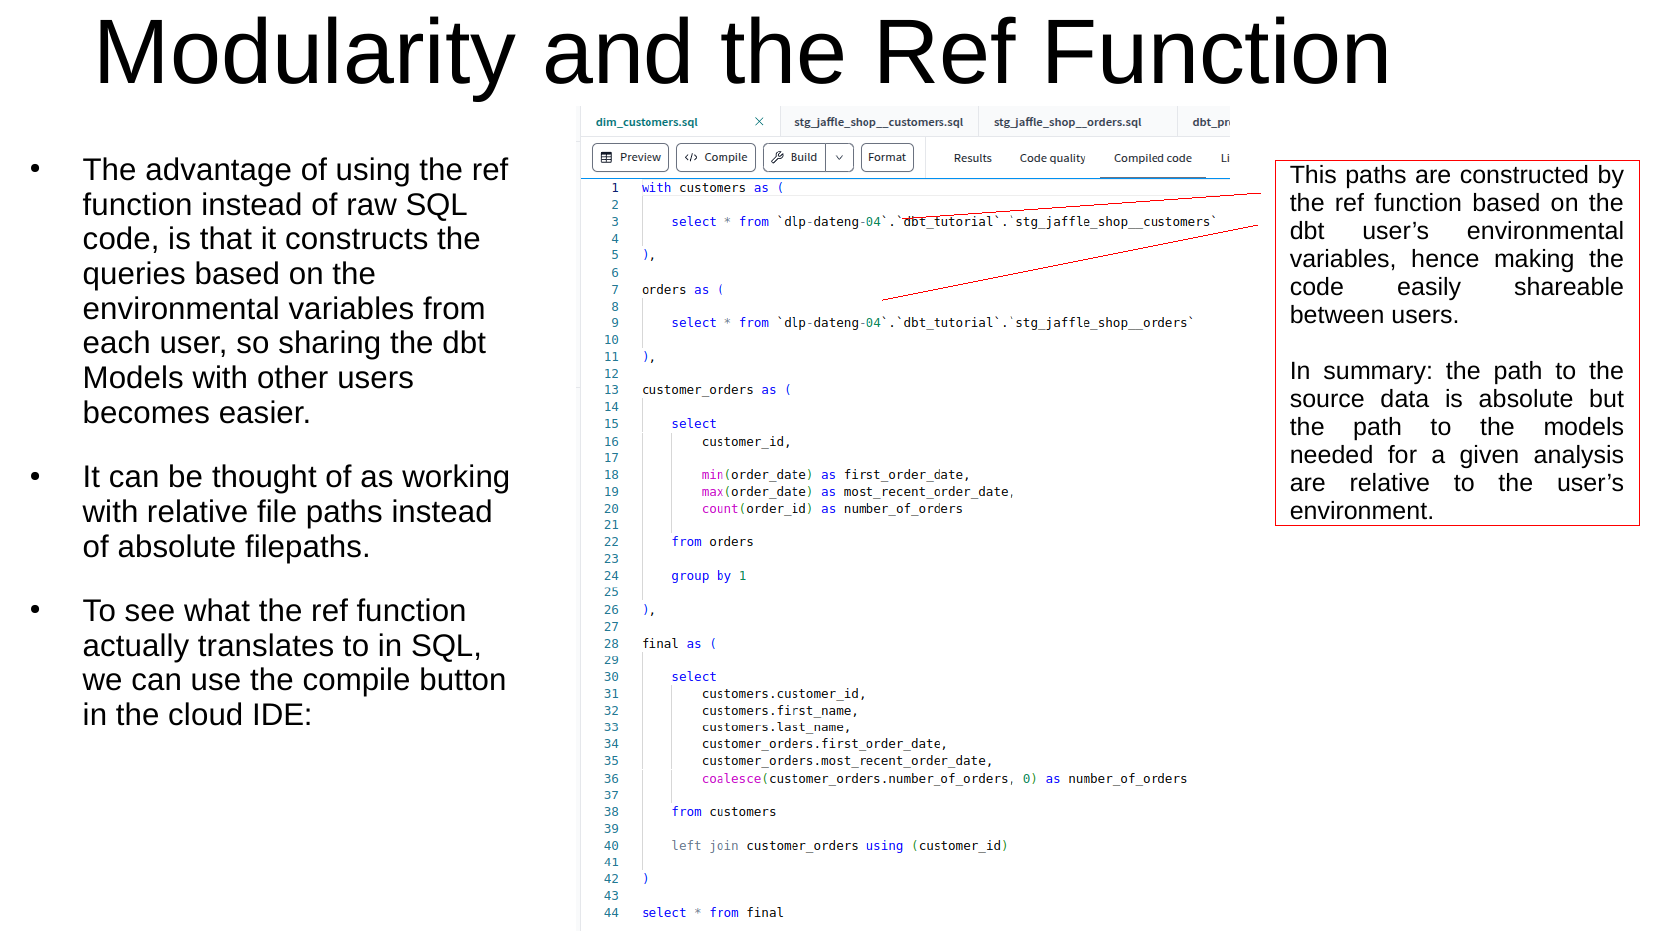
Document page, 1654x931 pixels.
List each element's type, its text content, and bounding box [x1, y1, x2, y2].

title Modularity and the Ref Function [0, 0, 1489, 103]
list The advantage of using the ref function instead of raw SQL code, is that it constructs the queries based on the environmental variables from each user, so sharing the dbt Models with other users becomes easier. It can be thought of as working with relative file paths instead of absolute filepaths. To see what the ref function actually translates to in SQL, we can use the compile button in the cloud IDE: [11, 152, 526, 931]
picture [576, 106, 1230, 931]
text_box This paths are constructed by the ref function based on the dbt user’s environmental variables, hence making the code easily shareable between users. In summary: the path to the source data is absolute but the path to the models needed for a given analysis are relative to the user’s environment. [1275, 160, 1640, 525]
